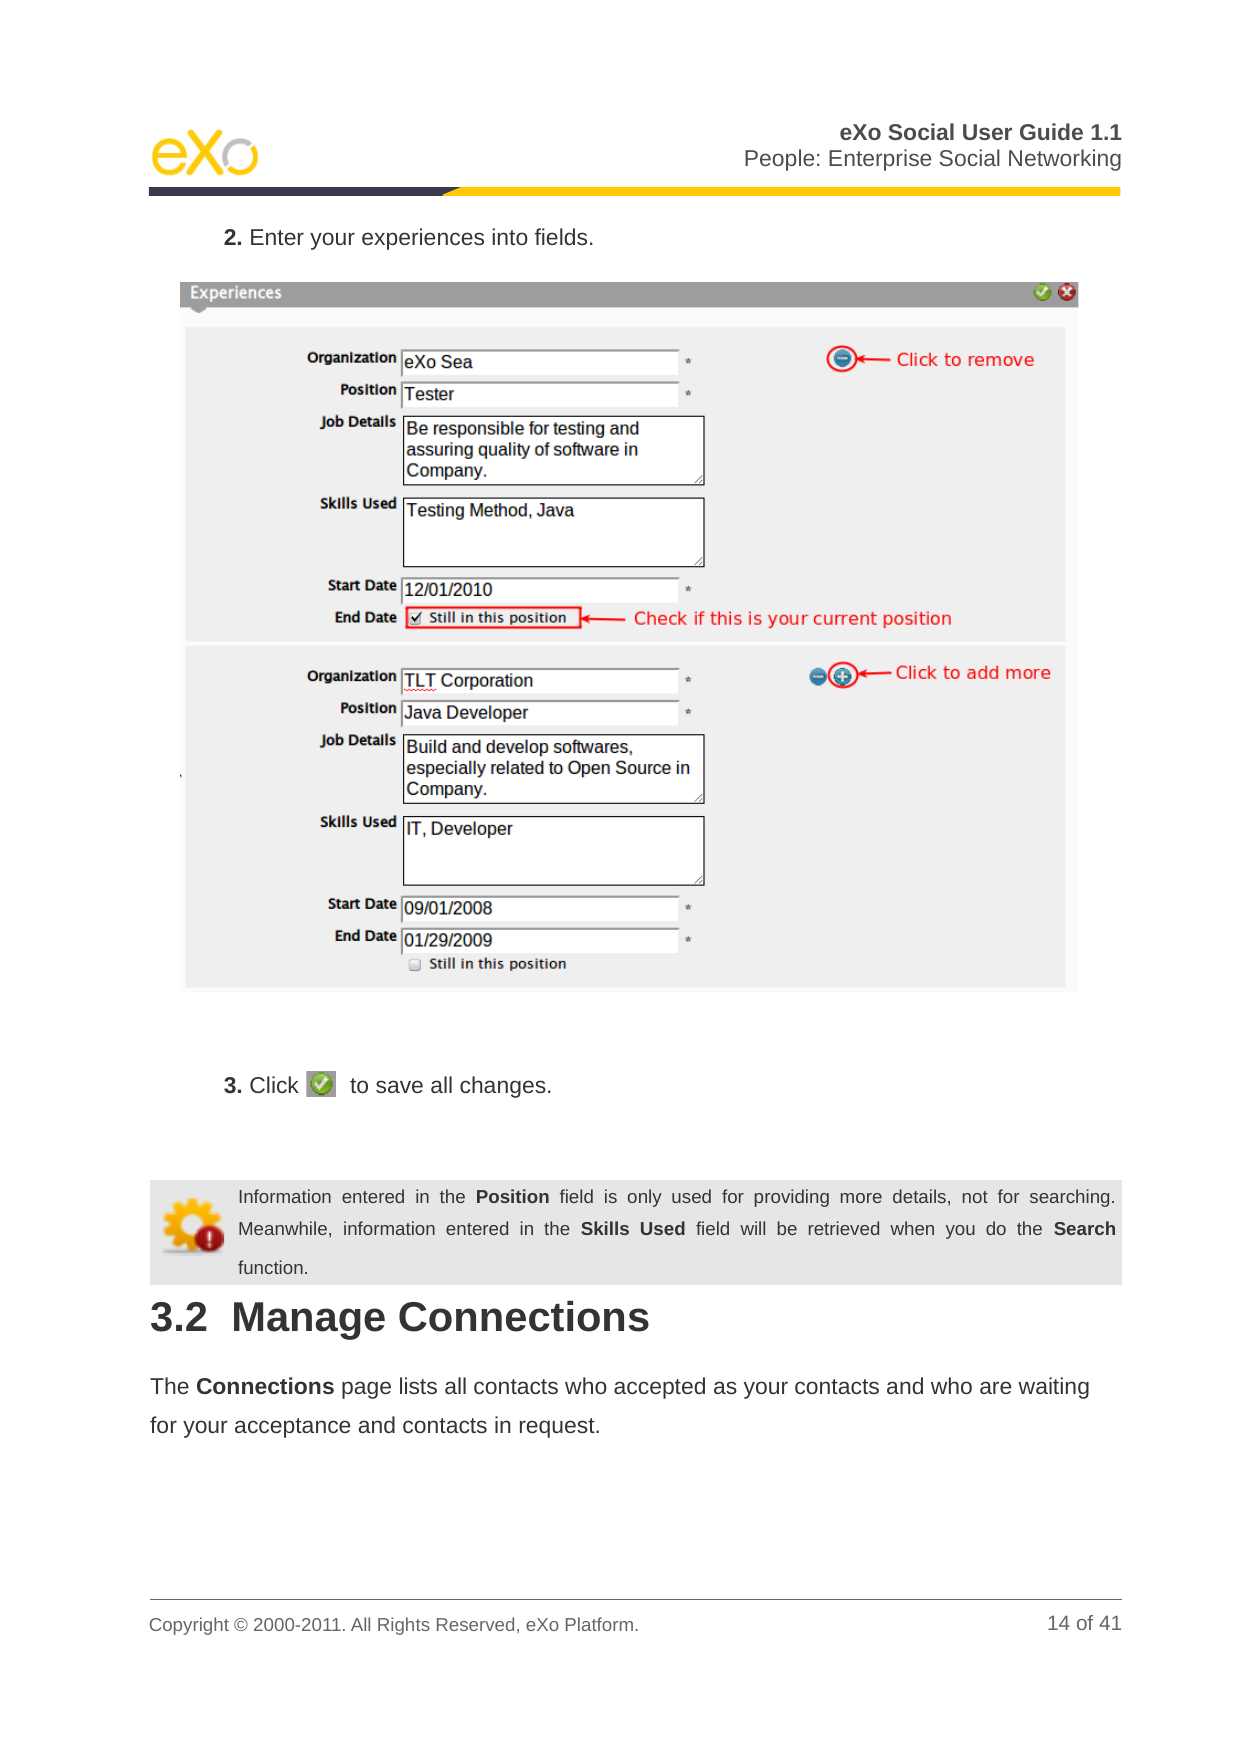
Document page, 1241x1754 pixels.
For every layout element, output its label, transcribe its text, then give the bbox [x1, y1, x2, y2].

table_header Information entered in the Position field is only used for providing more details, not for searching. Meanwhile, information entered in the Skills Used field will be retrieved when you do the Search function. [232, 1180, 1122, 1285]
table_header [150, 1180, 232, 1285]
picture [180, 282, 1079, 993]
picture [148, 187, 1121, 196]
text The Connections page lists all contacts who accepted as your contacts and who are waiting for your acceptance and contacts in request. [112, 1373, 1122, 1439]
picture [161, 1198, 225, 1256]
list 2. Enter your experiences into fields. [223, 223, 1122, 250]
list 3. Click to save all changes. [223, 1064, 1122, 1104]
picture [306, 1071, 336, 1097]
subtitle Manage Connections [150, 1292, 1122, 1340]
picture [152, 129, 259, 176]
